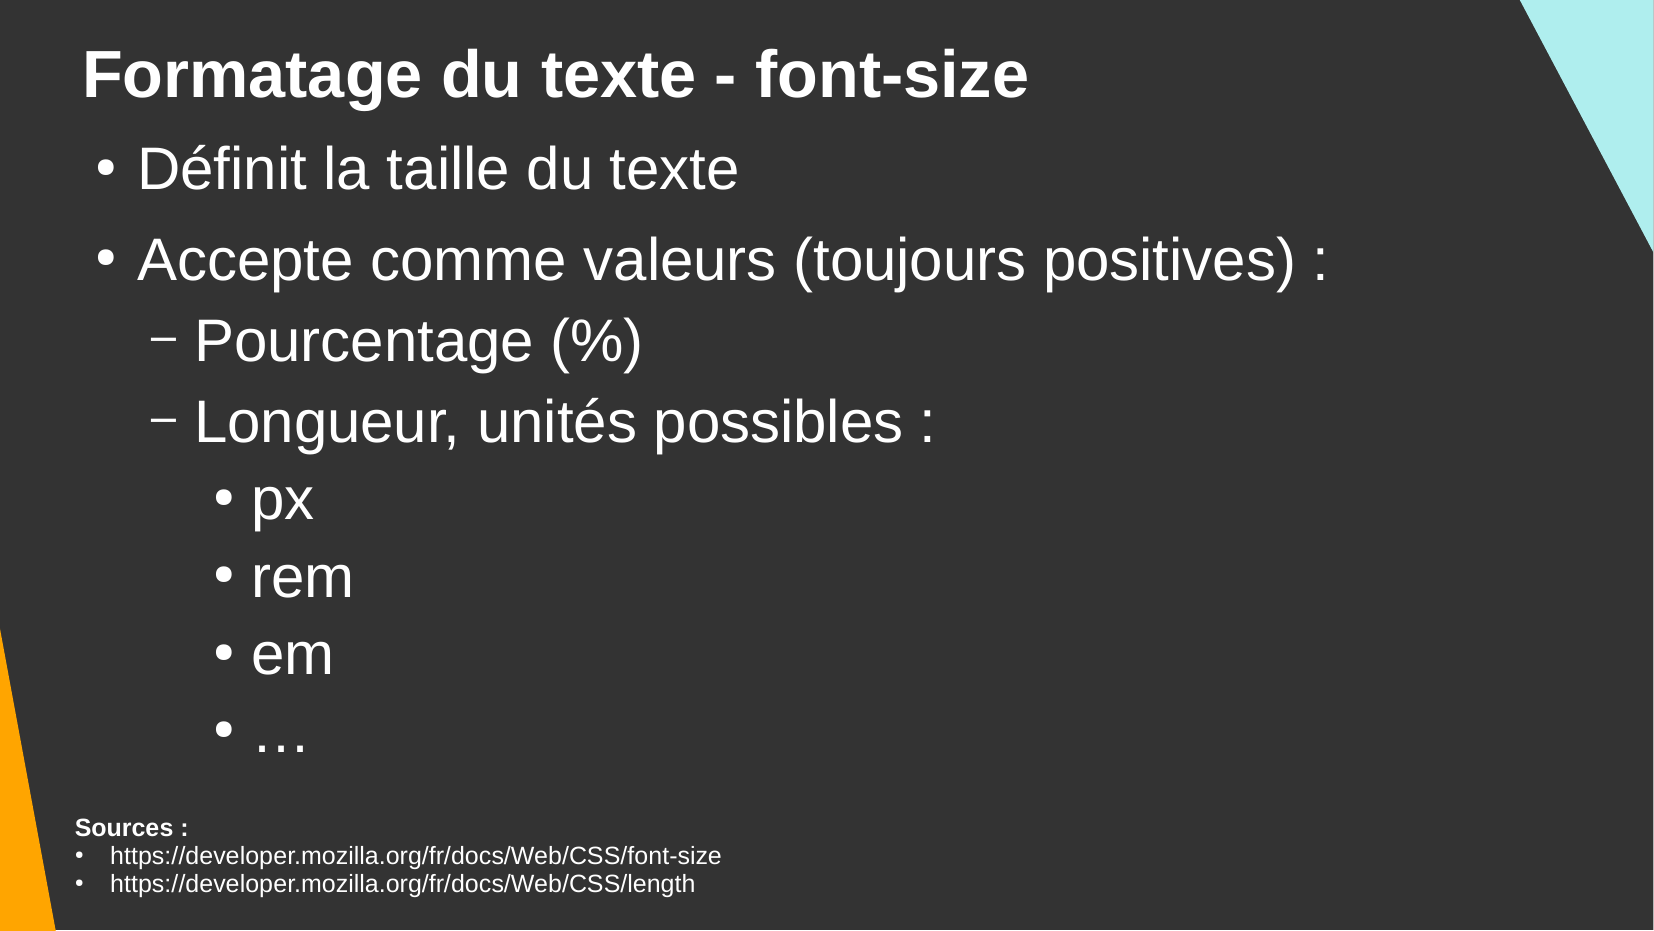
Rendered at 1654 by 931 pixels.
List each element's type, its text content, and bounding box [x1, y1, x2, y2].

text_box [0, 628, 56, 931]
list Définit la taille du texte Accepte comme valeurs (toujours positives) : Pourcentage (%) Longueur, unités possibles : px rem em … [80, 135, 1654, 771]
text_box Sources : https://developer.mozilla.org/fr/docs/Web/CSS/font-size https://developer.mozilla.org/fr/docs/Web/CSS/length [60, 806, 1546, 931]
text_box [1519, 0, 1654, 254]
title Formatage du texte - font-size [82, 37, 1571, 114]
